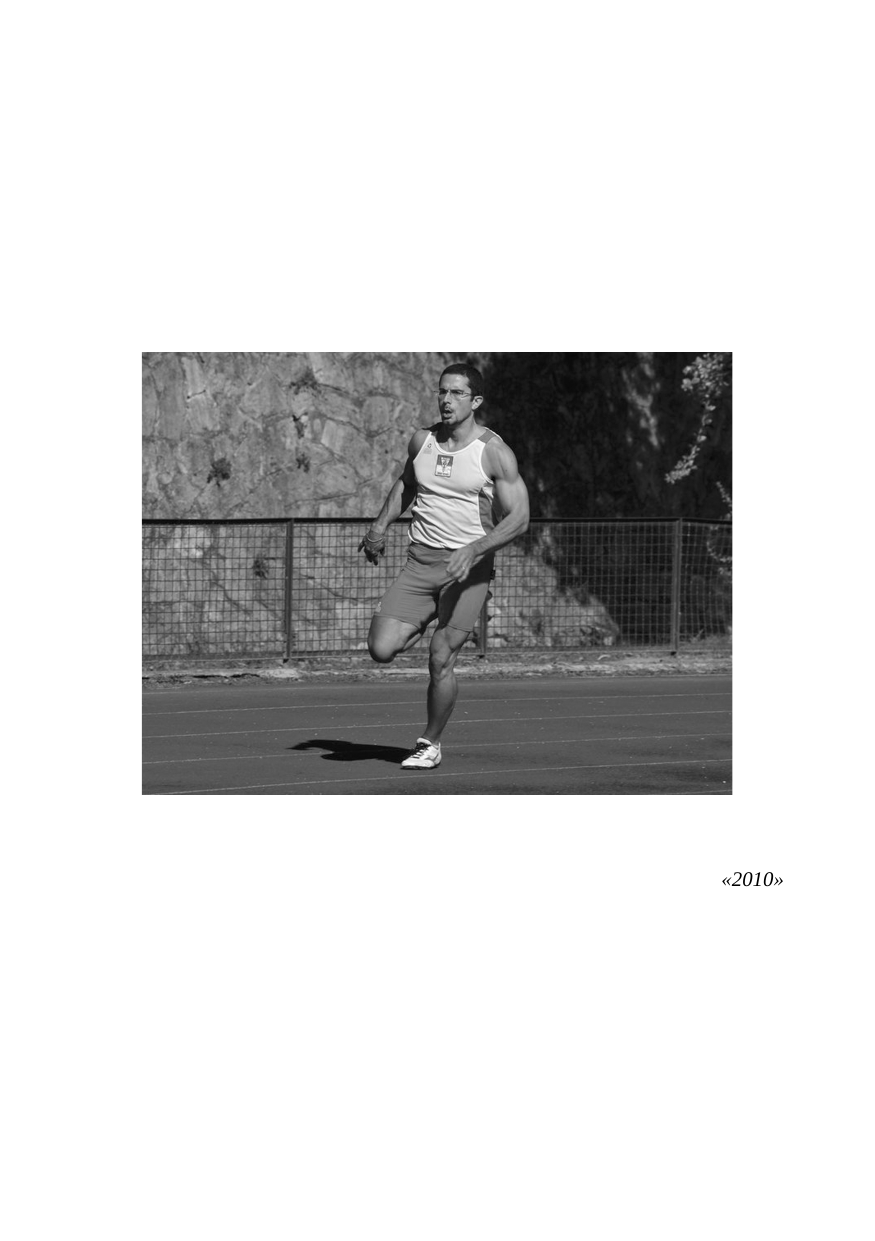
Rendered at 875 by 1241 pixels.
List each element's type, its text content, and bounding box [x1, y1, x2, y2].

picture [141, 352, 733, 795]
text «2010» [88, 867, 786, 891]
